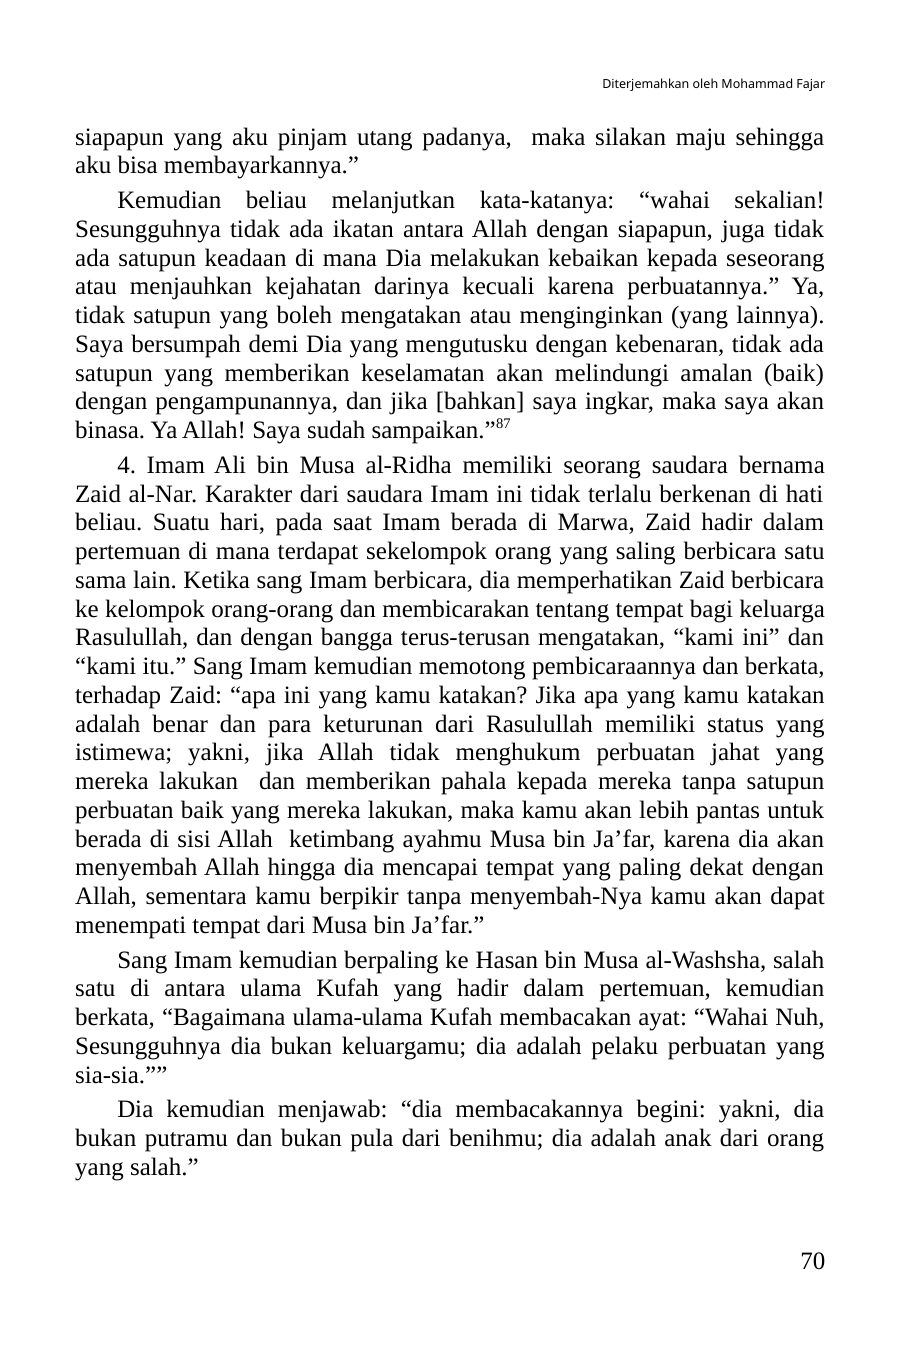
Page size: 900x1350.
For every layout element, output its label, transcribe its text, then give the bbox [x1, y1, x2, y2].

text siapapun yang aku pinjam utang padanya, maka silakan maju sehingga aku bisa membayarkannya.” [75, 122, 825, 179]
text Sang Imam kemudian berpaling ke Hasan bin Musa al-Washsha, salah satu di antara ulama Kufah yang hadir dalam pertemuan, kemudian berkata, “Bagaimana ulama-ulama Kufah membacakan ayat: “Wahai Nuh, Sesungguhnya dia bukan keluargamu; dia adalah pelaku perbuatan yang sia-sia.”” [75, 945, 825, 1088]
text Dia kemudian menjawab: “dia membacakannya begini: yakni, dia bukan putramu dan bukan pula dari benihmu; dia adalah anak dari orang yang salah.” [75, 1094, 825, 1181]
text 4. Imam Ali bin Musa al-Ridha memiliki seorang saudara bernama Zaid al-Nar. Karakter dari saudara Imam ini tidak terlalu berkenan di hati beliau. Suatu hari, pada saat Imam berada di Marwa, Zaid hadir dalam pertemuan di mana terdapat sekelompok orang yang saling berbicara satu sama lain. Ketika sang Imam berbicara, dia memperhatikan Zaid berbicara ke kelompok orang-orang dan membicarakan tentang tempat bagi keluarga Rasulullah, dan dengan bangga terus-terusan mengatakan, “kami ini” dan “kami itu.” Sang Imam kemudian memotong pembicaraannya dan berkata, terhadap Zaid: “apa ini yang kamu katakan? Jika apa yang kamu katakan adalah benar dan para keturunan dari Rasulullah memiliki status yang istimewa; yakni, jika Allah tidak menghukum perbuatan jahat yang mereka lakukan dan memberikan pahala kepada mereka tanpa satupun perbuatan baik yang mereka lakukan, maka kamu akan lebih pantas untuk berada di sisi Allah ketimbang ayahmu Musa bin Ja’far, karena dia akan menyembah Allah hingga dia mencapai tempat yang paling dekat dengan Allah, sementara kamu berpikir tanpa menyembah-Nya kamu akan dapat menempati tempat dari Musa bin Ja’far.” [75, 450, 825, 939]
text Kemudian beliau melanjutkan kata-katanya: “wahai sekalian! Sesungguhnya tidak ada ikatan antara Allah dengan siapapun, juga tidak ada satupun keadaan di mana Dia melakukan kebaikan kepada seseorang atau menjauhkan kejahatan darinya kecuali karena perbuatannya.” Ya, tidak satupun yang boleh mengatakan atau menginginkan (yang lainnya). Saya bersumpah demi Dia yang mengutusku dengan kebenaran, tidak ada satupun yang memberikan keselamatan akan melindungi amalan (baik) dengan pengampunannya, dan jika [bahkan] saya ingkar, maka saya akan binasa. Ya Allah! Saya sudah sampaikan.” [75, 185, 825, 444]
